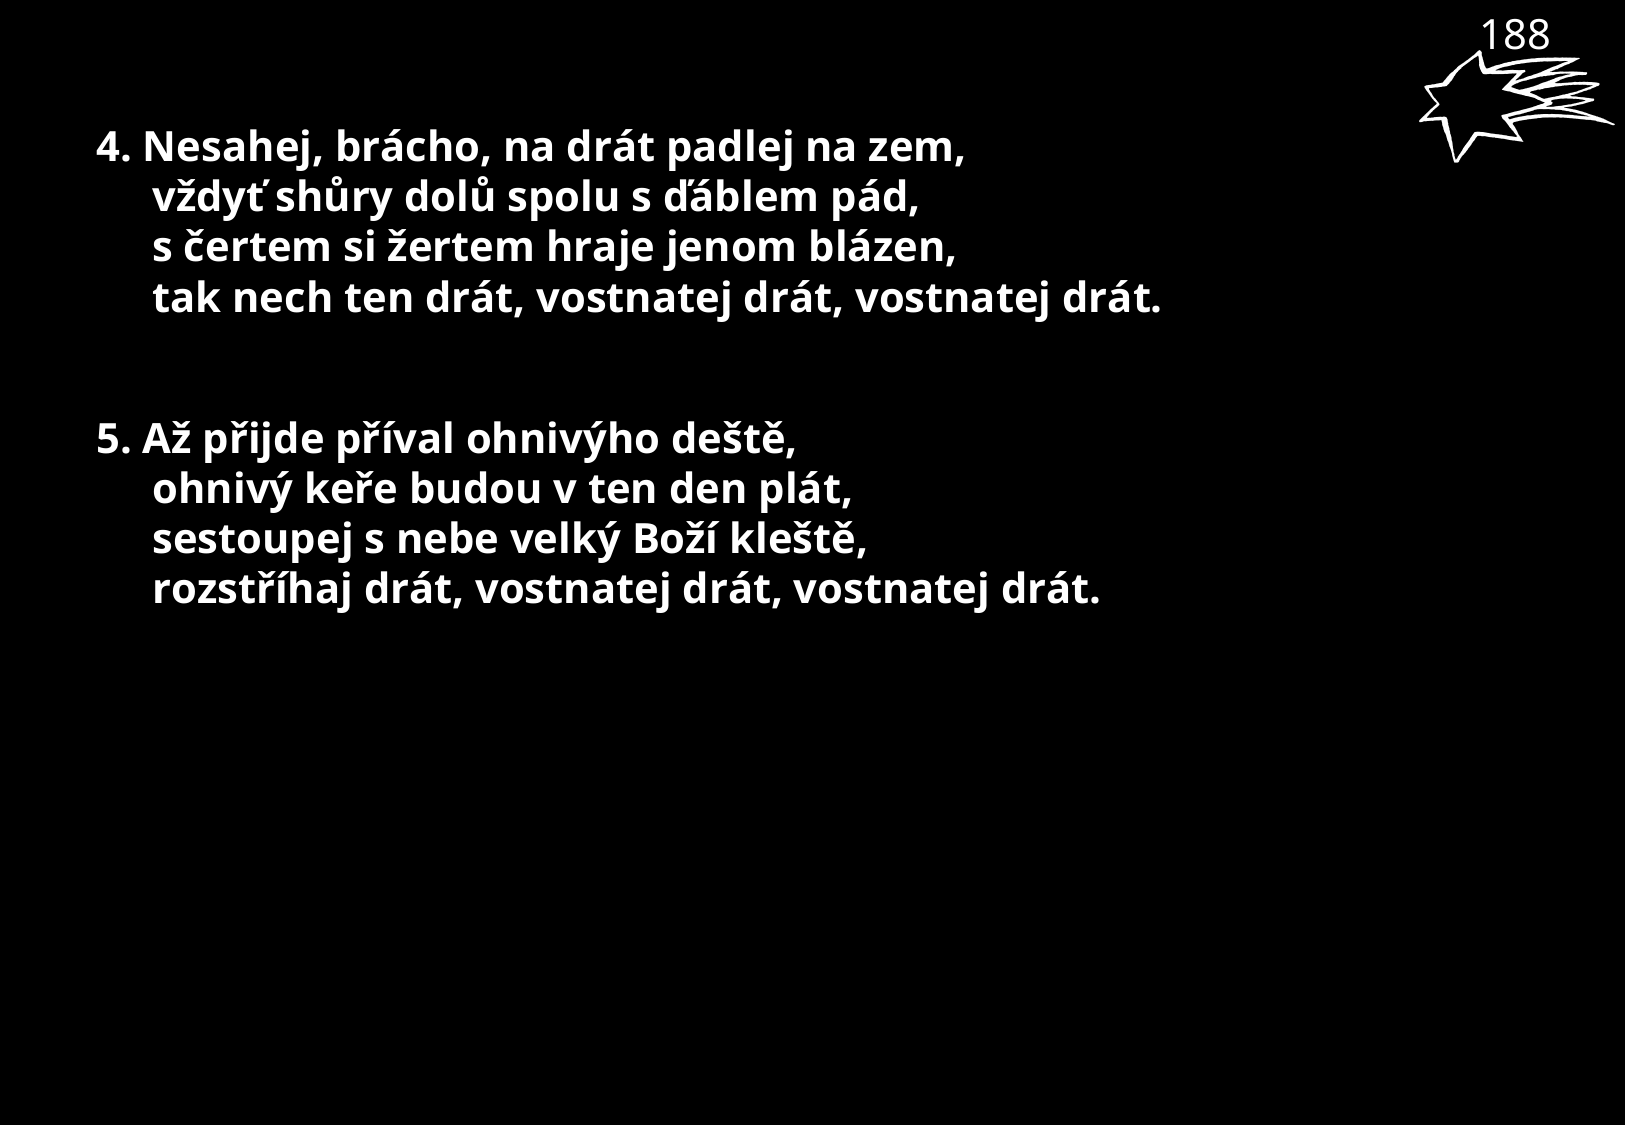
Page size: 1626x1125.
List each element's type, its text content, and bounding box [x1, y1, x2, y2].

list 4. Nesahej, brácho, na drát padlej na zem, vždyť shůry dolů spolu s ďáblem pád, s čertem si žertem hraje jenom blázen, tak nech ten drát, vostnatej drát, vostnatej drát. 5. Až přijde příval ohnivýho deště, ohnivý keře budou v ten den plát, sestoupej s nebe velký Boží kleště, rozstříhaj drát, vostnatej drát, vostnatej drát. [81, 112, 1544, 1101]
text_box 188 [1405, 0, 1626, 66]
